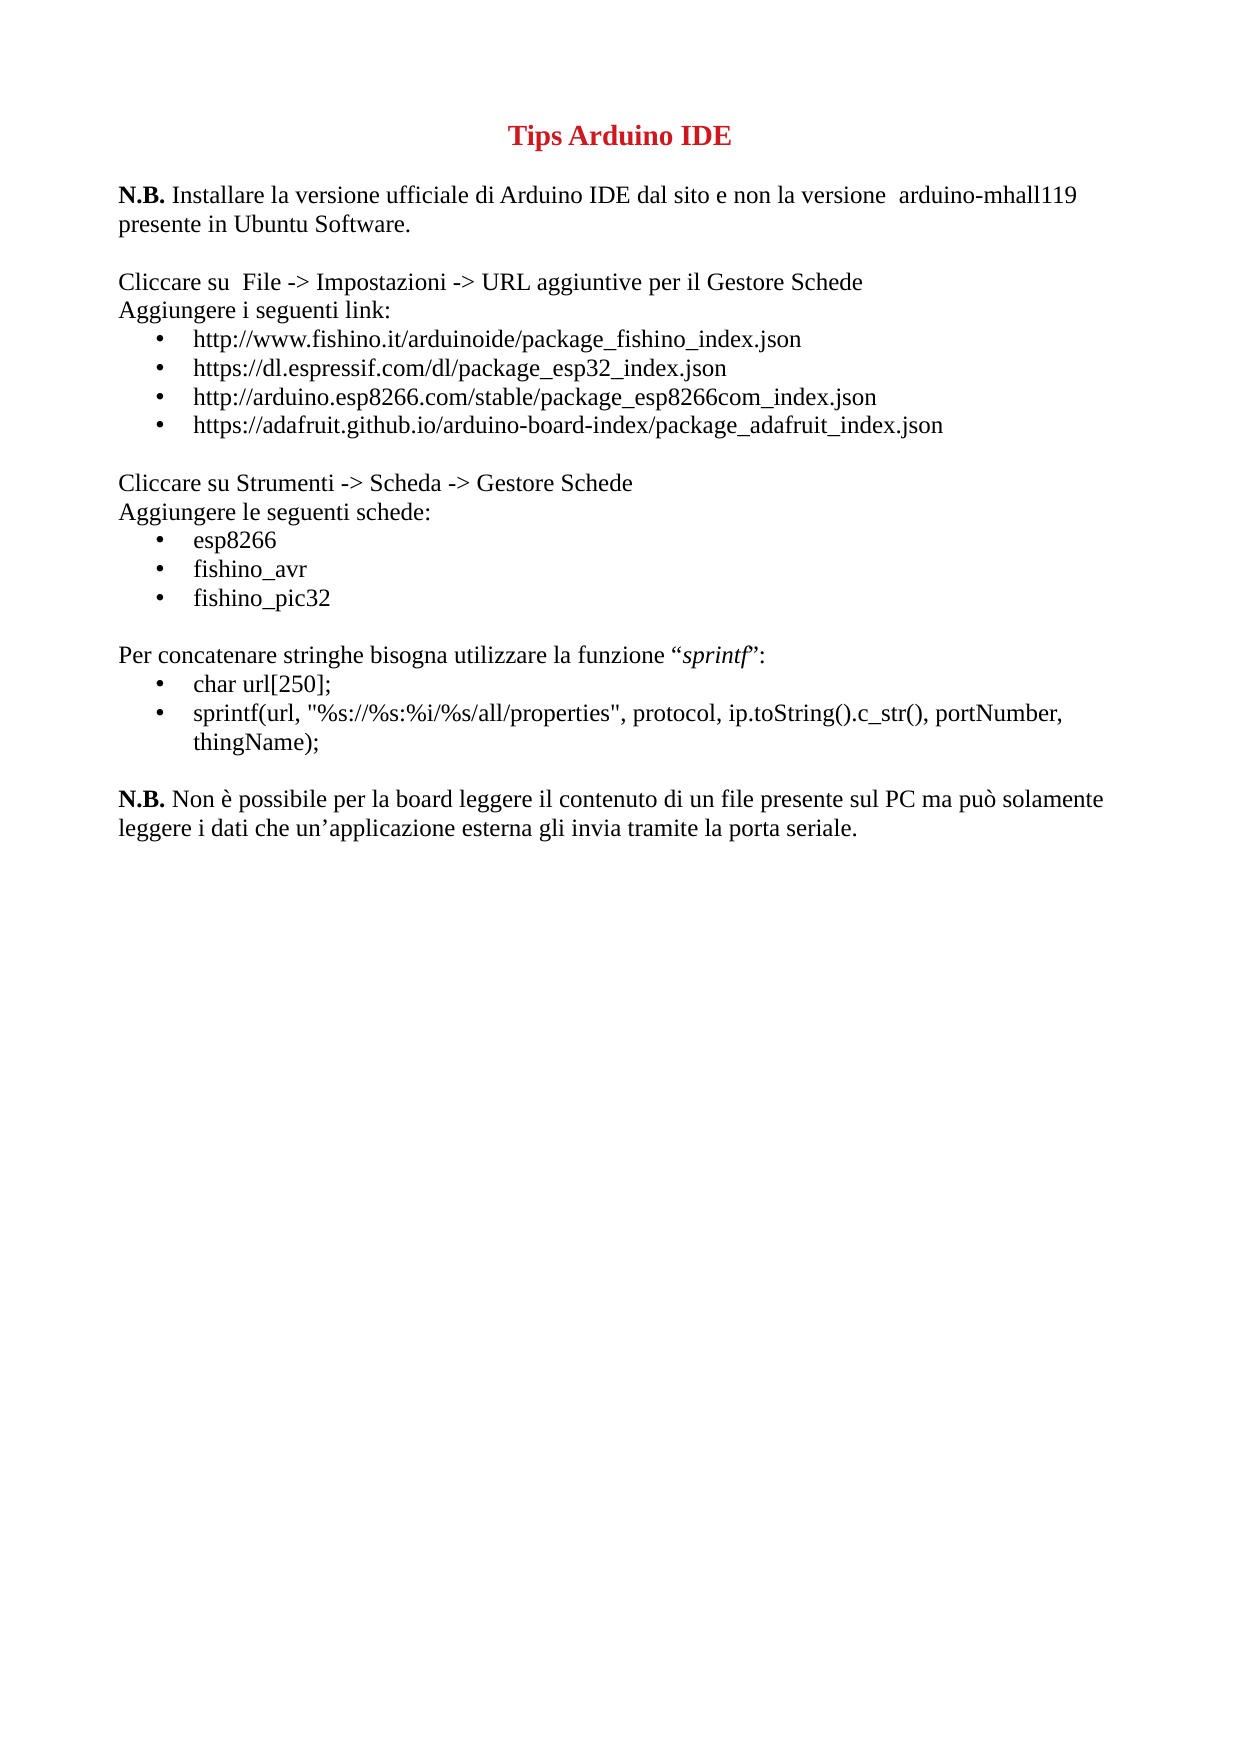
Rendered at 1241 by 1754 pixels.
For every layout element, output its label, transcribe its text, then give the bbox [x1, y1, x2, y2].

list fishino_pic32 [156, 583, 1122, 612]
text Tips Arduino IDE [118, 118, 1122, 152]
list sprintf(url, "%s://%s:%i/%s/all/properties", protocol, ip.toString().c_str(), portNumber, thingName); [156, 698, 1122, 755]
text Cliccare su Strumenti -> Scheda -> Gestore Schede [118, 468, 1122, 497]
text Aggiungere le seguenti schede: [118, 497, 1122, 525]
text N.B. Non è possibile per la board leggere il contenuto di un file presente sul PC ma può solamente leggere i dati che un’applicazione esterna gli invia tramite la porta seriale. [118, 784, 1122, 842]
text Cliccare su File -> Impostazioni -> URL aggiuntive per il Gestore Schede [118, 267, 1122, 295]
list http://arduino.esp8266.com/stable/package_esp8266com_index.json [156, 382, 1122, 410]
list http://www.fishino.it/arduinoide/package_fishino_index.json [156, 324, 1122, 353]
list char url[250]; [156, 669, 1122, 698]
text Aggiungere i seguenti link: [118, 295, 1122, 324]
list esp8266 [156, 525, 1122, 554]
list https://adafruit.github.io/arduino-board-index/package_adafruit_index.json [156, 410, 1122, 439]
text N.B. Installare la versione ufficiale di Arduino IDE dal sito e non la versione arduino-mhall119 presente in Ubuntu Software. [118, 180, 1122, 238]
list fishino_avr [156, 554, 1122, 583]
text Per concatenare stringhe bisogna utilizzare la funzione “sprintf”: [118, 640, 1122, 669]
list https://dl.espressif.com/dl/package_esp32_index.json [156, 353, 1122, 382]
